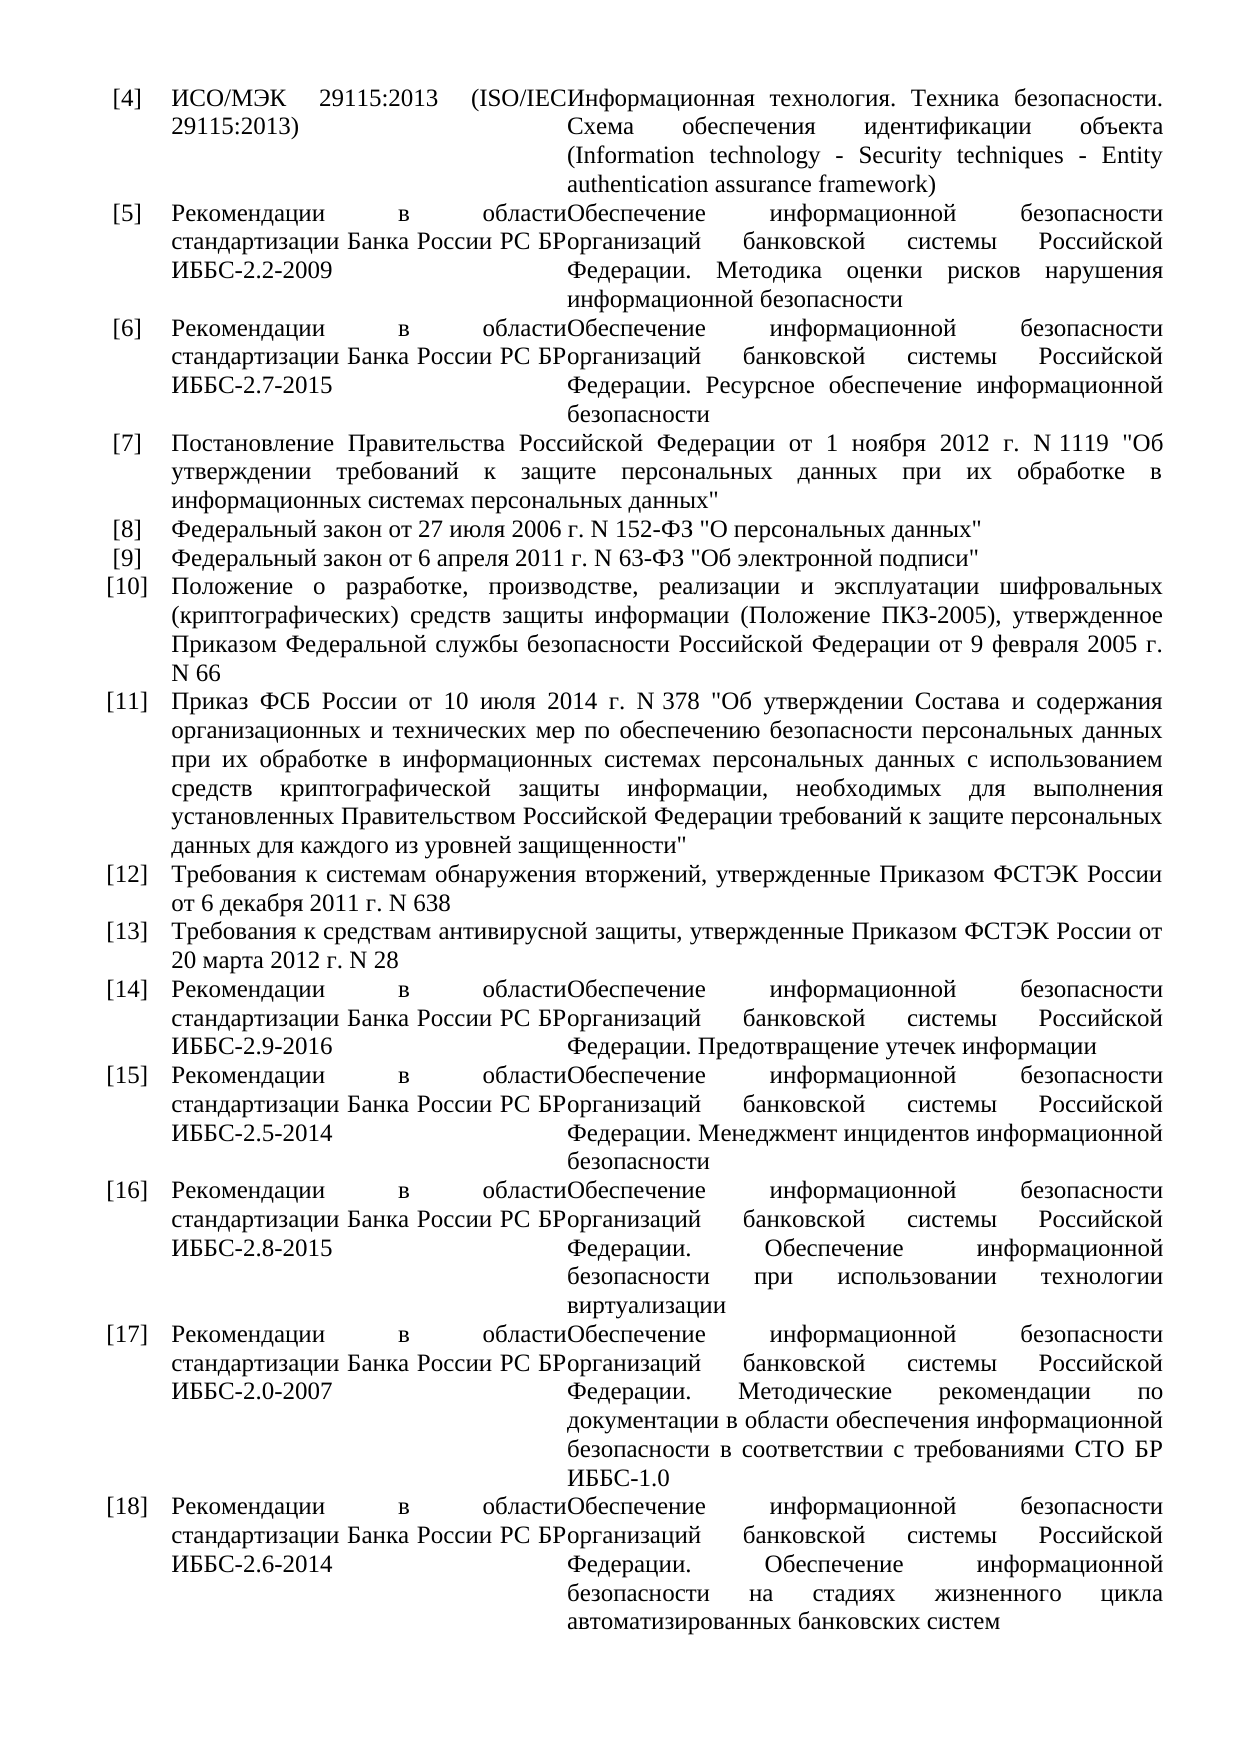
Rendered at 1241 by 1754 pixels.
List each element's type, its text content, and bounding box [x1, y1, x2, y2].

table_cell Обеспечение информационной безопасности организаций банковской системы Российской Федерации. Ресурсное обеспечение информационной безопасности [567, 313, 1163, 428]
table_cell ИСО/МЭК 29115:2013 (ISO/IEC 29115:2013) [171, 83, 567, 198]
table_cell Рекомендации в области стандартизации Банка России PC БР ИББС-2.8-2015 [171, 1175, 567, 1319]
table_cell [16] [83, 1175, 171, 1319]
table_cell Обеспечение информационной безопасности организаций банковской системы Российской Федерации. Обеспечение информационной безопасности на стадиях жизненного цикла автоматизированных банковских систем [567, 1491, 1163, 1635]
table_cell [18] [83, 1491, 171, 1635]
table_cell Рекомендации в области стандартизации Банка России PC БР ИББС-2.6-2014 [171, 1491, 567, 1635]
table_cell [5] [83, 198, 171, 313]
table_cell [10] [83, 571, 171, 686]
table_cell Обеспечение информационной безопасности организаций банковской системы Российской Федерации. Обеспечение информационной безопасности при использовании технологии виртуализации [567, 1175, 1163, 1319]
table_cell Обеспечение информационной безопасности организаций банковской системы Российской Федерации. Предотвращение утечек информации [567, 974, 1163, 1060]
table_cell Требования к средствам антивирусной защиты, утвержденные Приказом ФСТЭК России от 20 марта 2012 г. N 28 [171, 916, 1163, 974]
table_cell [11] [83, 686, 171, 859]
table_cell Приказ ФСБ России от 10 июля 2014 г. N 378 "Об утверждении Состава и содержания организационных и технических мер по обеспечению безопасности персональных данных при их обработке в информационных системах персональных данных с использованием средств криптографической защиты информации, необходимых для выполнения установленных Правительством Российской Федерации требований к защите персональных данных для каждого из уровней защищенности" [171, 686, 1163, 859]
table_cell [17] [83, 1319, 171, 1491]
table_cell Обеспечение информационной безопасности организаций банковской системы Российской Федерации. Методические рекомендации по документации в области обеспечения информационной безопасности в соответствии с требованиями СТО БР ИББС-1.0 [567, 1319, 1163, 1491]
table_cell Рекомендации в области стандартизации Банка России PC БР ИББС-2.9-2016 [171, 974, 567, 1060]
table_cell [4] [83, 83, 171, 198]
table_cell [7] [83, 428, 171, 514]
table_cell Положение о разработке, производстве, реализации и эксплуатации шифровальных (криптографических) средств защиты информации (Положение ПКЗ-2005), утвержденное Приказом Федеральной службы безопасности Российской Федерации от 9 февраля 2005 г. N 66 [171, 571, 1163, 686]
table_cell [15] [83, 1060, 171, 1175]
table_cell Рекомендации в области стандартизации Банка России PC БР ИББС-2.5-2014 [171, 1060, 567, 1175]
table_cell Рекомендации в области стандартизации Банка России PC БР ИББС-2.7-2015 [171, 313, 567, 428]
table_cell Федеральный закон от 27 июля 2006 г. N 152-ФЗ "О персональных данных" [171, 514, 1163, 543]
table_cell Требования к системам обнаружения вторжений, утвержденные Приказом ФСТЭК России от 6 декабря 2011 г. N 638 [171, 859, 1163, 916]
table_cell [12] [83, 859, 171, 916]
table_cell [13] [83, 916, 171, 974]
table_cell Рекомендации в области стандартизации Банка России PC БР ИББС-2.2-2009 [171, 198, 567, 313]
table_cell Информационная технология. Техника безопасности. Схема обеспечения идентификации объекта (Information technology - Security techniques - Entity authentication assurance framework) [567, 83, 1163, 198]
table_cell Рекомендации в области стандартизации Банка России PC БР ИББС-2.0-2007 [171, 1319, 567, 1491]
table_cell [14] [83, 974, 171, 1060]
table_cell [9] [83, 543, 171, 571]
table_cell [8] [83, 514, 171, 543]
table_cell Постановление Правительства Российской Федерации от 1 ноября 2012 г. N 1119 "Об утверждении требований к защите персональных данных при их обработке в информационных системах персональных данных" [171, 428, 1163, 514]
table_cell Федеральный закон от 6 апреля 2011 г. N 63-ФЗ "Об электронной подписи" [171, 543, 1163, 571]
table_cell [6] [83, 313, 171, 428]
table_cell Обеспечение информационной безопасности организаций банковской системы Российской Федерации. Методика оценки рисков нарушения информационной безопасности [567, 198, 1163, 313]
table_cell Обеспечение информационной безопасности организаций банковской системы Российской Федерации. Менеджмент инцидентов информационной безопасности [567, 1060, 1163, 1175]
